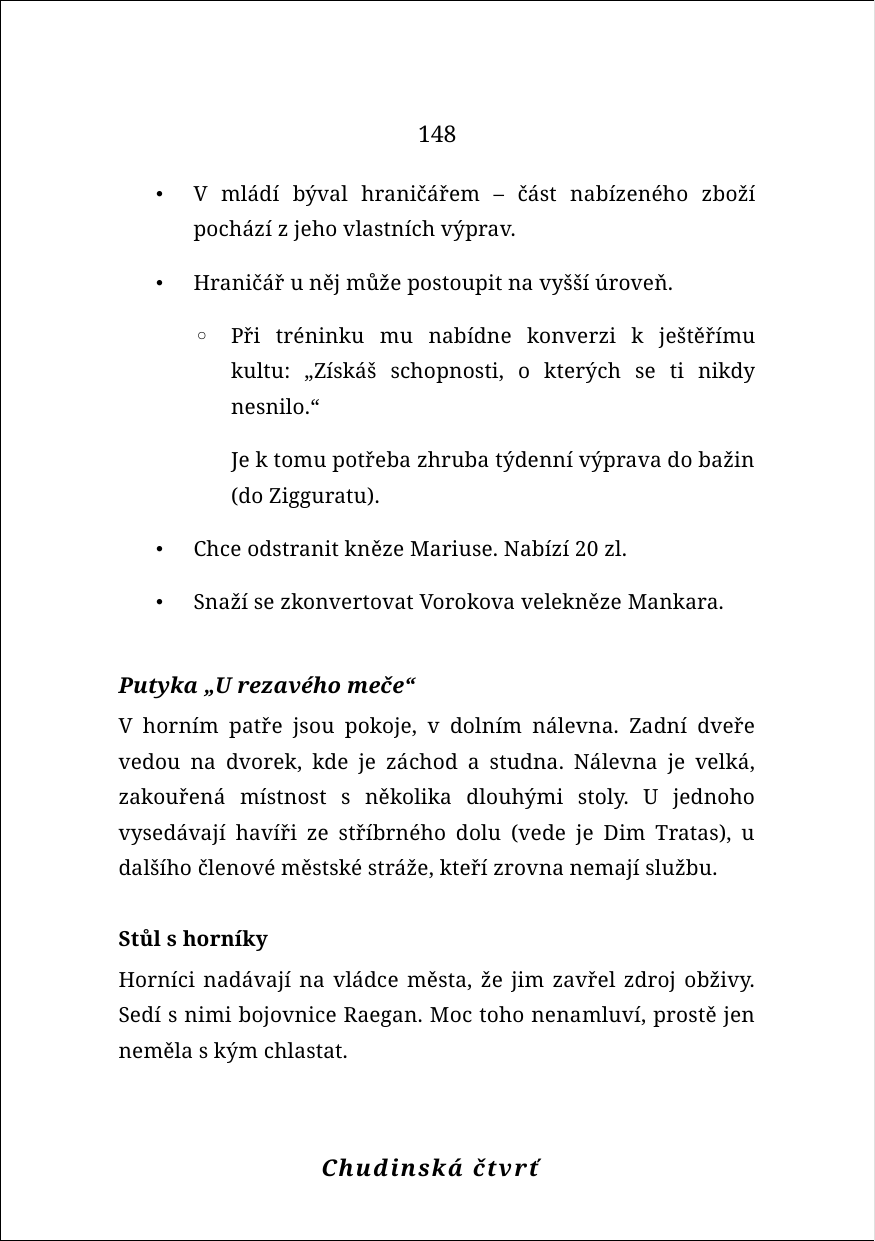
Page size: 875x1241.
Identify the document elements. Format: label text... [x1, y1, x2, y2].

subtitle Stůl s horníky [118, 924, 756, 953]
list Chce odstranit kněze Mariuse. Nabízí 20 zl. [156, 534, 756, 562]
list Je k tomu potřeba zhruba týdenní výprava do bažin (do Zigguratu). [193, 445, 756, 509]
list Hraničář u něj může postoupit na vyšší úroveň. [156, 268, 756, 296]
list Snaží se zkonvertovat Vorokova velekněze Mankara. [156, 587, 756, 616]
text Horníci nadávají na vládce města, že jim zavřel zdroj obživy. Sedí s nimi bojovnice Raegan. Moc toho nenamluví, prostě jen neměla s kým chlastat. [118, 965, 756, 1064]
text V horním patře jsou pokoje, v dolním nálevna. Zadní dveře vedou na dvorek, kde je záchod a studna. Nálevna je velká, zakouřená místnost s několika dlouhými stoly. U jednoho vysedávají havíři ze stříbrného dolu (vede je Dim Tratas), u dalšího členové městské stráže, kteří zrovna nemají službu. [118, 711, 756, 882]
list V mládí býval hraničářem – část nabízeného zboží pochází z jeho vlastních výprav. [156, 179, 756, 243]
list Při tréninku mu nabídne konverzi k ještěřímu kultu: „Získáš schopnosti, o kterých se ti nikdy nesnilo.“ [193, 321, 756, 420]
subtitle Putyka „U rezavého meče“ [118, 670, 756, 700]
